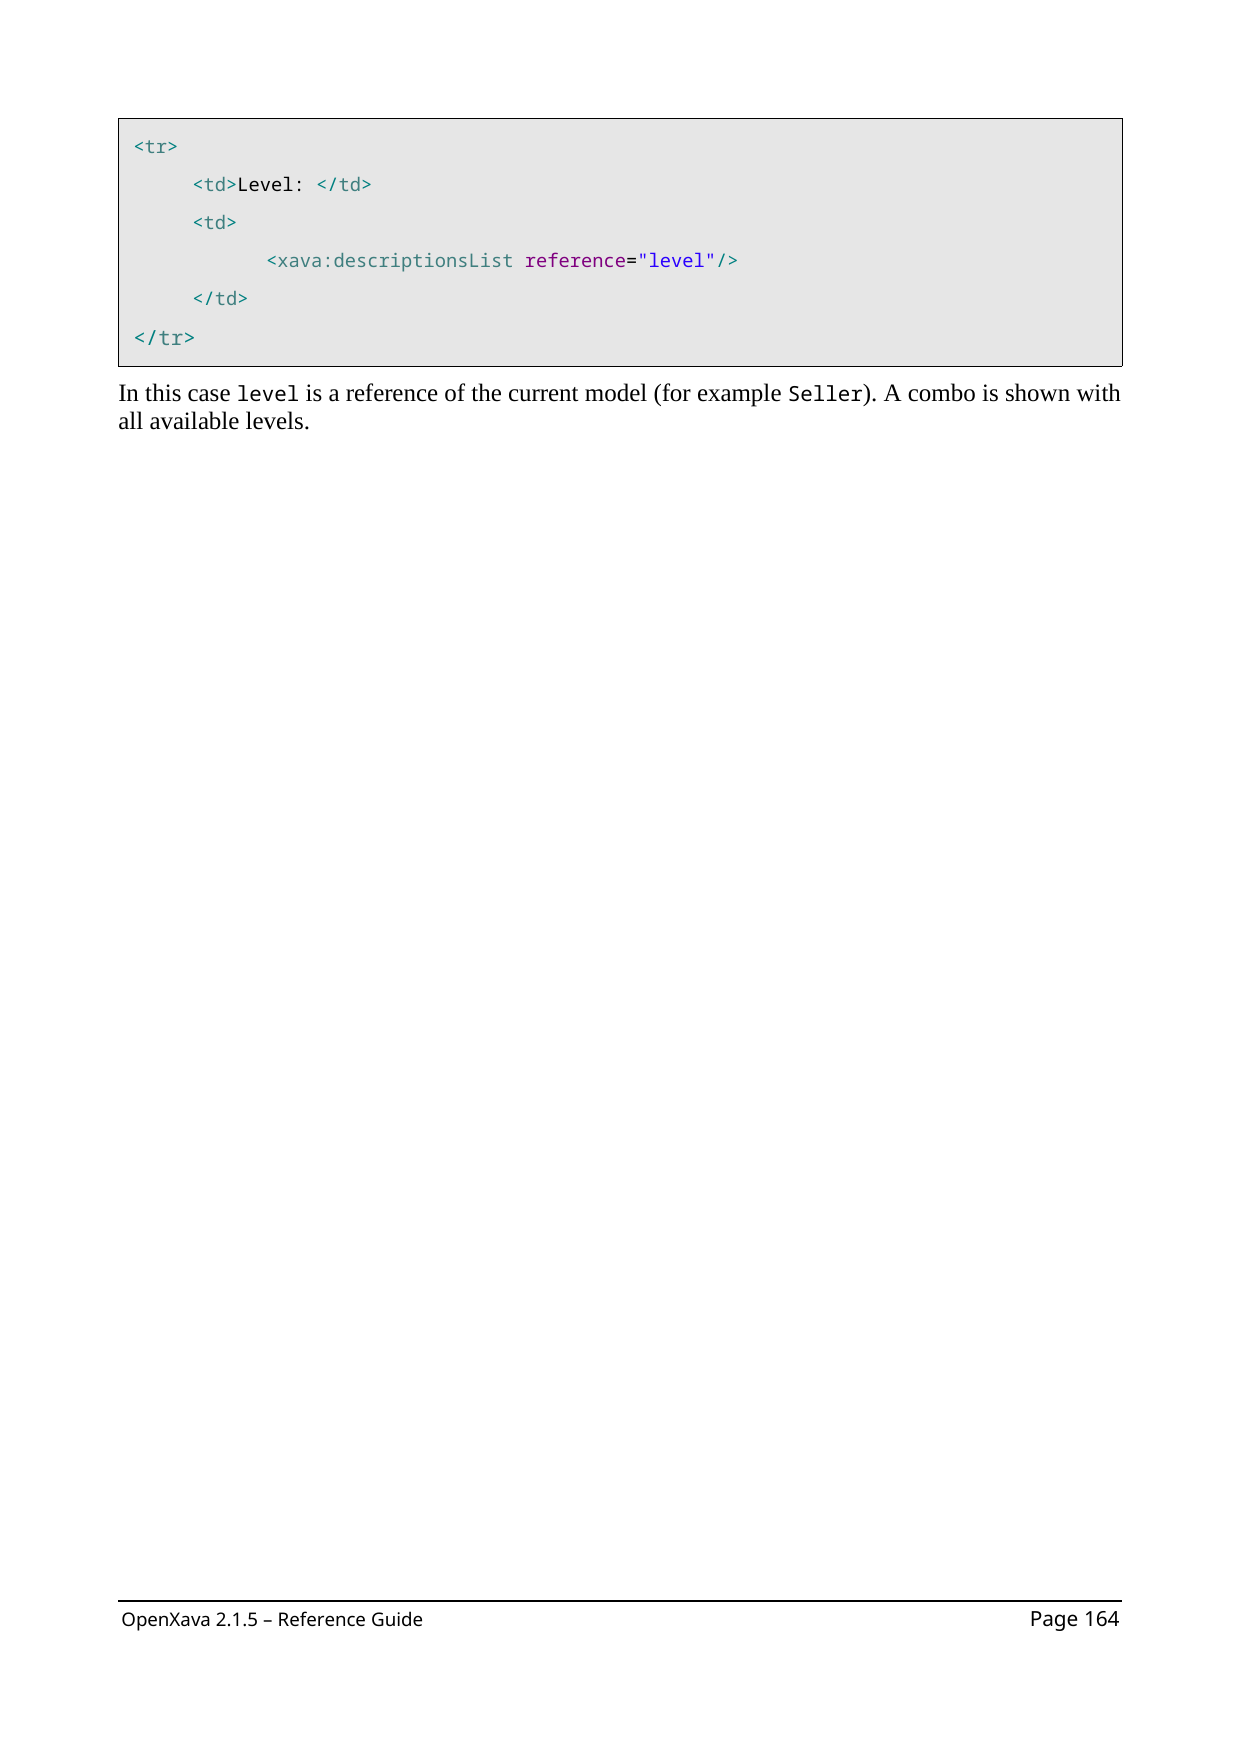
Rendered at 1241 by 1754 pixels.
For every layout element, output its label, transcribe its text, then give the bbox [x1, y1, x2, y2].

text <td>Level: </td> [119, 156, 1122, 194]
text </tr> [119, 308, 1122, 366]
text <td> [119, 194, 1122, 232]
text In this case level is a reference of the current model (for example Seller). A combo is shown with all available levels. [118, 379, 1122, 435]
text </td> [119, 270, 1122, 308]
text <xava:descriptionsList reference="level"/> [119, 232, 1122, 270]
text <tr> [119, 119, 1122, 156]
